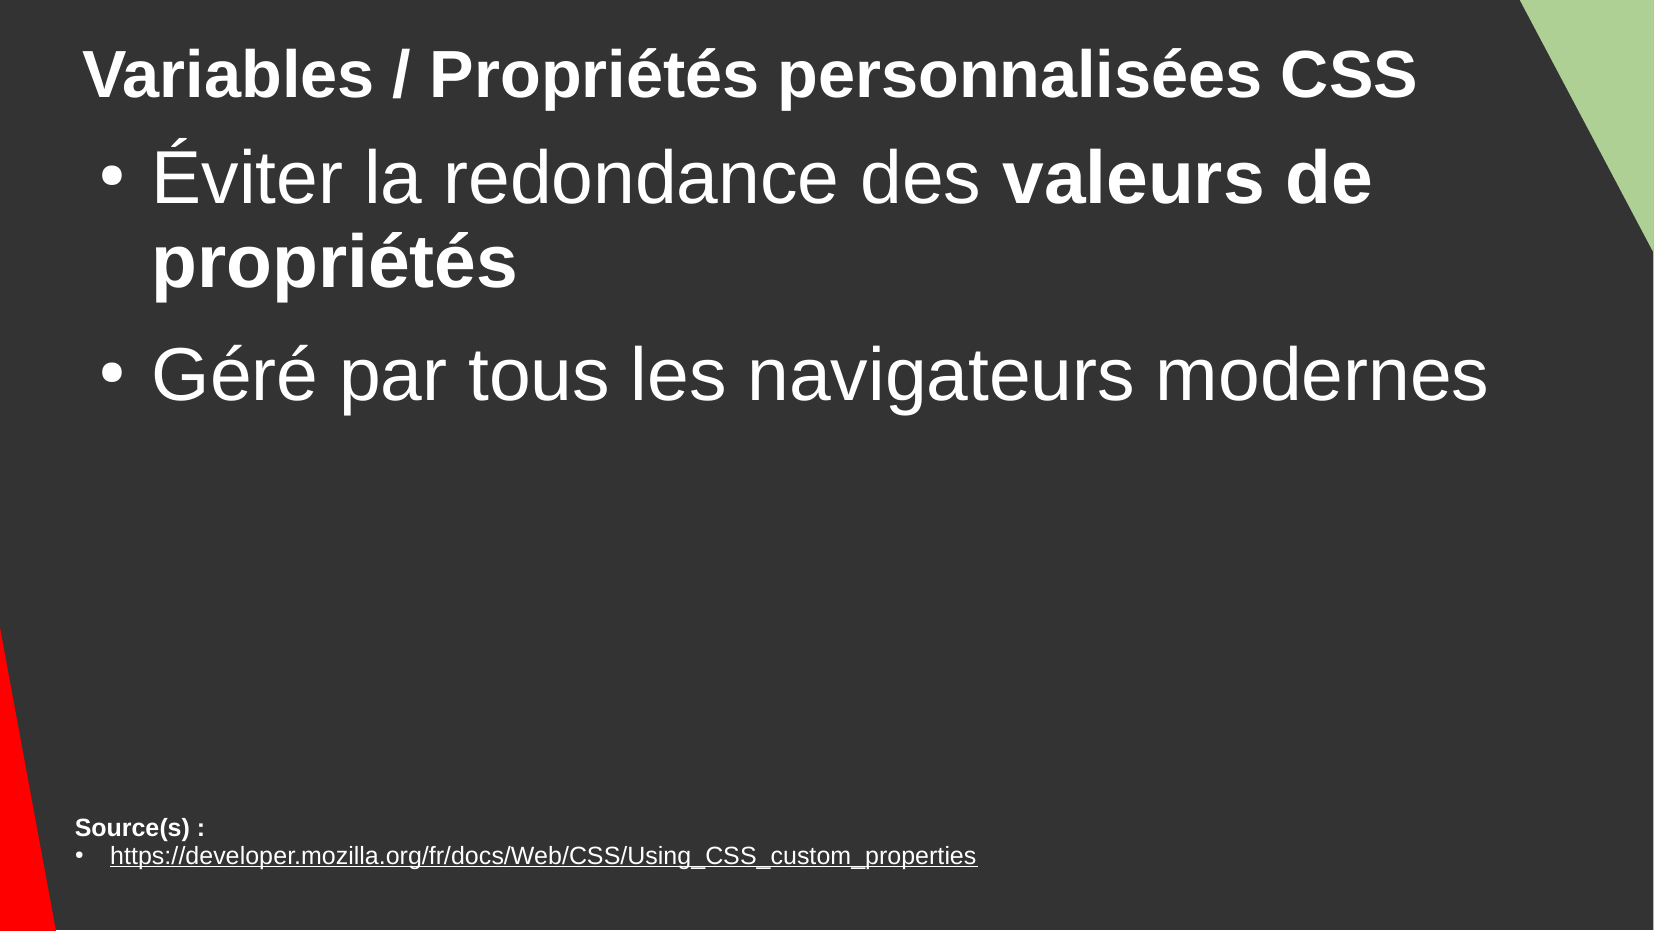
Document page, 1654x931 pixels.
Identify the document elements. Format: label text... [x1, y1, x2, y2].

text_box [1519, 0, 1654, 254]
text_box [0, 627, 56, 931]
list Éviter la redondance des valeurs de propriétés Géré par tous les navigateurs modernes [80, 135, 1605, 449]
text_box Source(s) : https://developer.mozilla.org/fr/docs/Web/CSS/Using_CSS_custom_properties [60, 806, 1546, 931]
title Variables / Propriétés personnalisées CSS [82, 37, 1571, 114]
